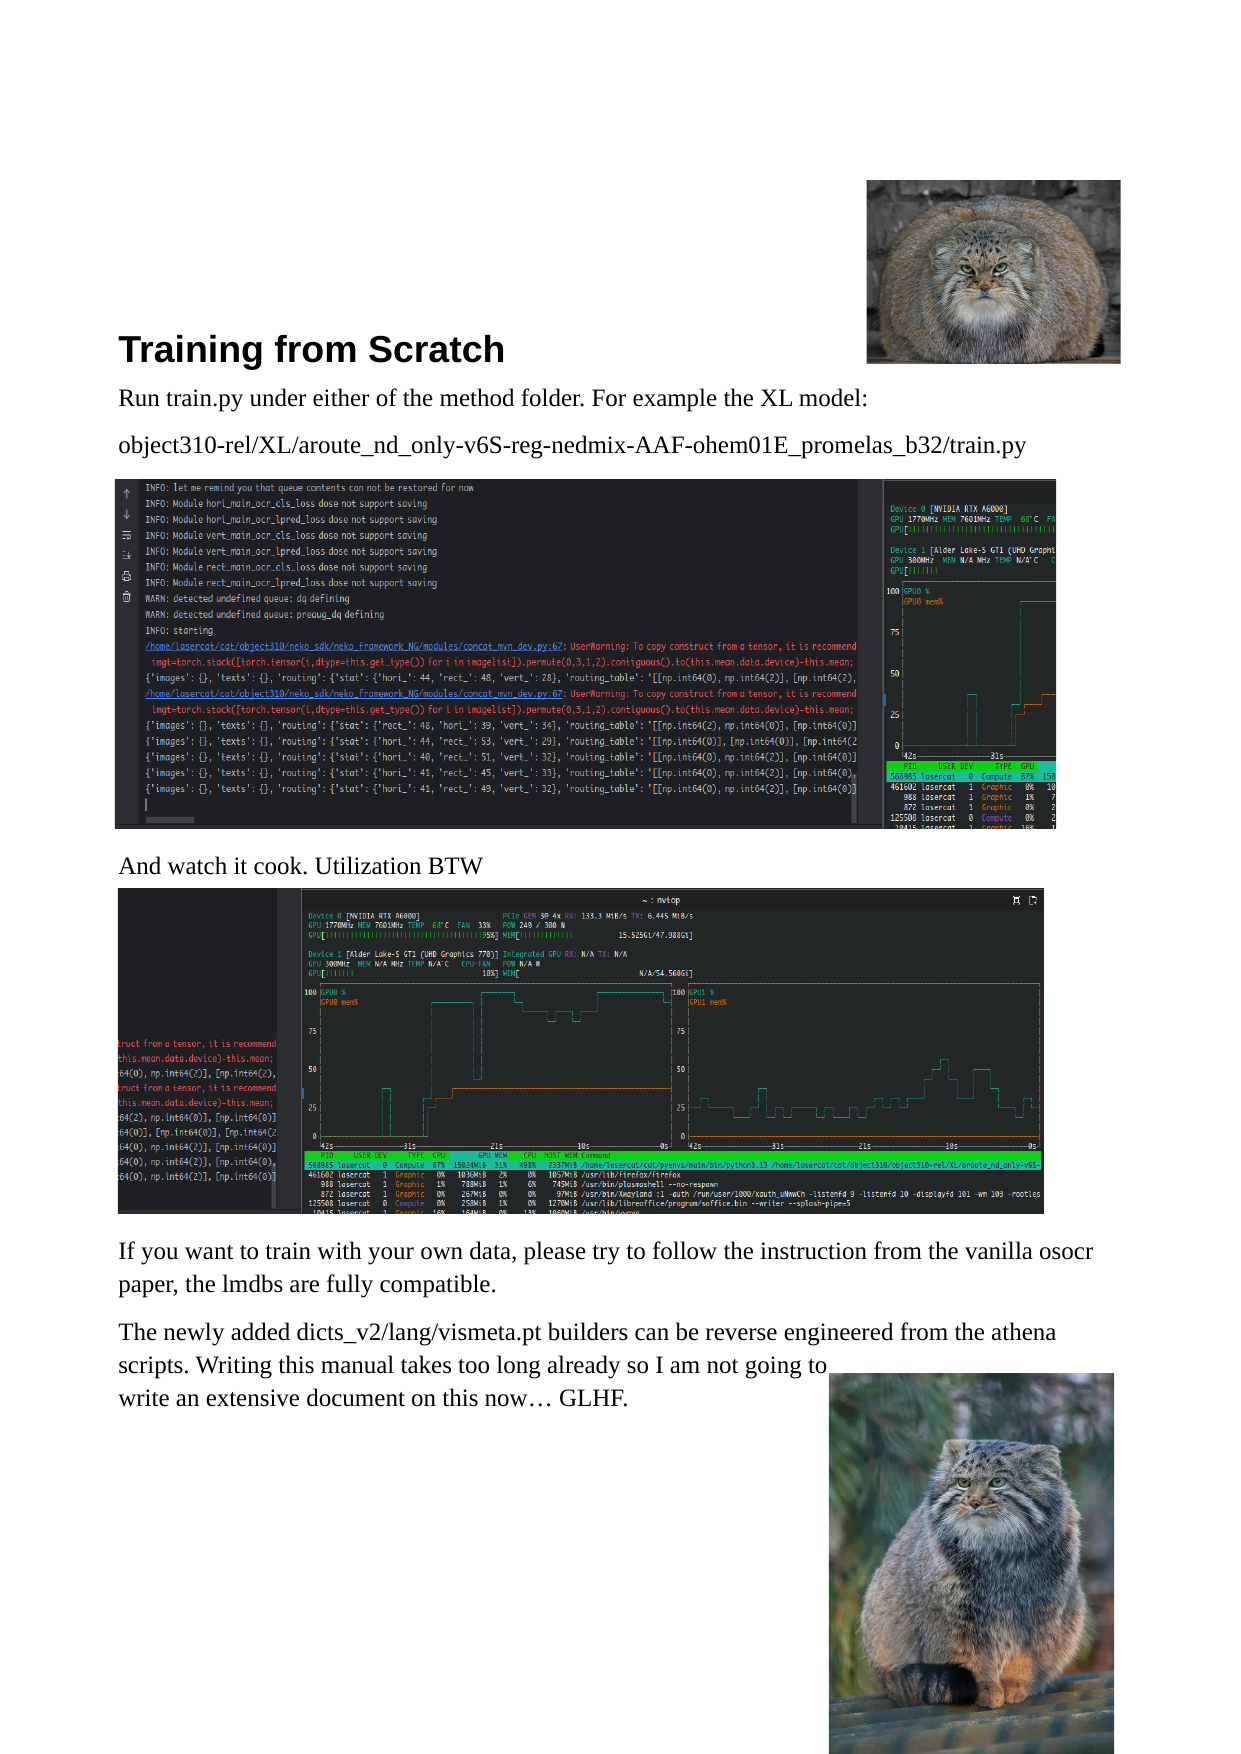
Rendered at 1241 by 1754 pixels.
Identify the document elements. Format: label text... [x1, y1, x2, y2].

picture [866, 180, 1121, 364]
text The newly added dicts_v2/lang/vismeta.pt builders can be reverse engineered from the athena scripts. Writing this manual takes too long already so I am not going to write an extensive document on this now… GLHF. [118, 1317, 1122, 1412]
text object310-rel/XL/aroute_nd_only-v6S-reg-nedmix-AAF-ohem01E_promelas_b32/train.py [118, 430, 1122, 459]
subtitle Training from Scratch [118, 327, 1122, 370]
text And watch it cook. Utilization BTW [118, 478, 1122, 880]
picture [828, 1373, 1115, 1754]
text Run train.py under either of the method folder. For example the XL model: [118, 383, 1122, 411]
text If you want to train with your own data, please try to follow the instruction from the vanilla osocr paper, the lmdbs are fully compatible. [118, 899, 1122, 1298]
